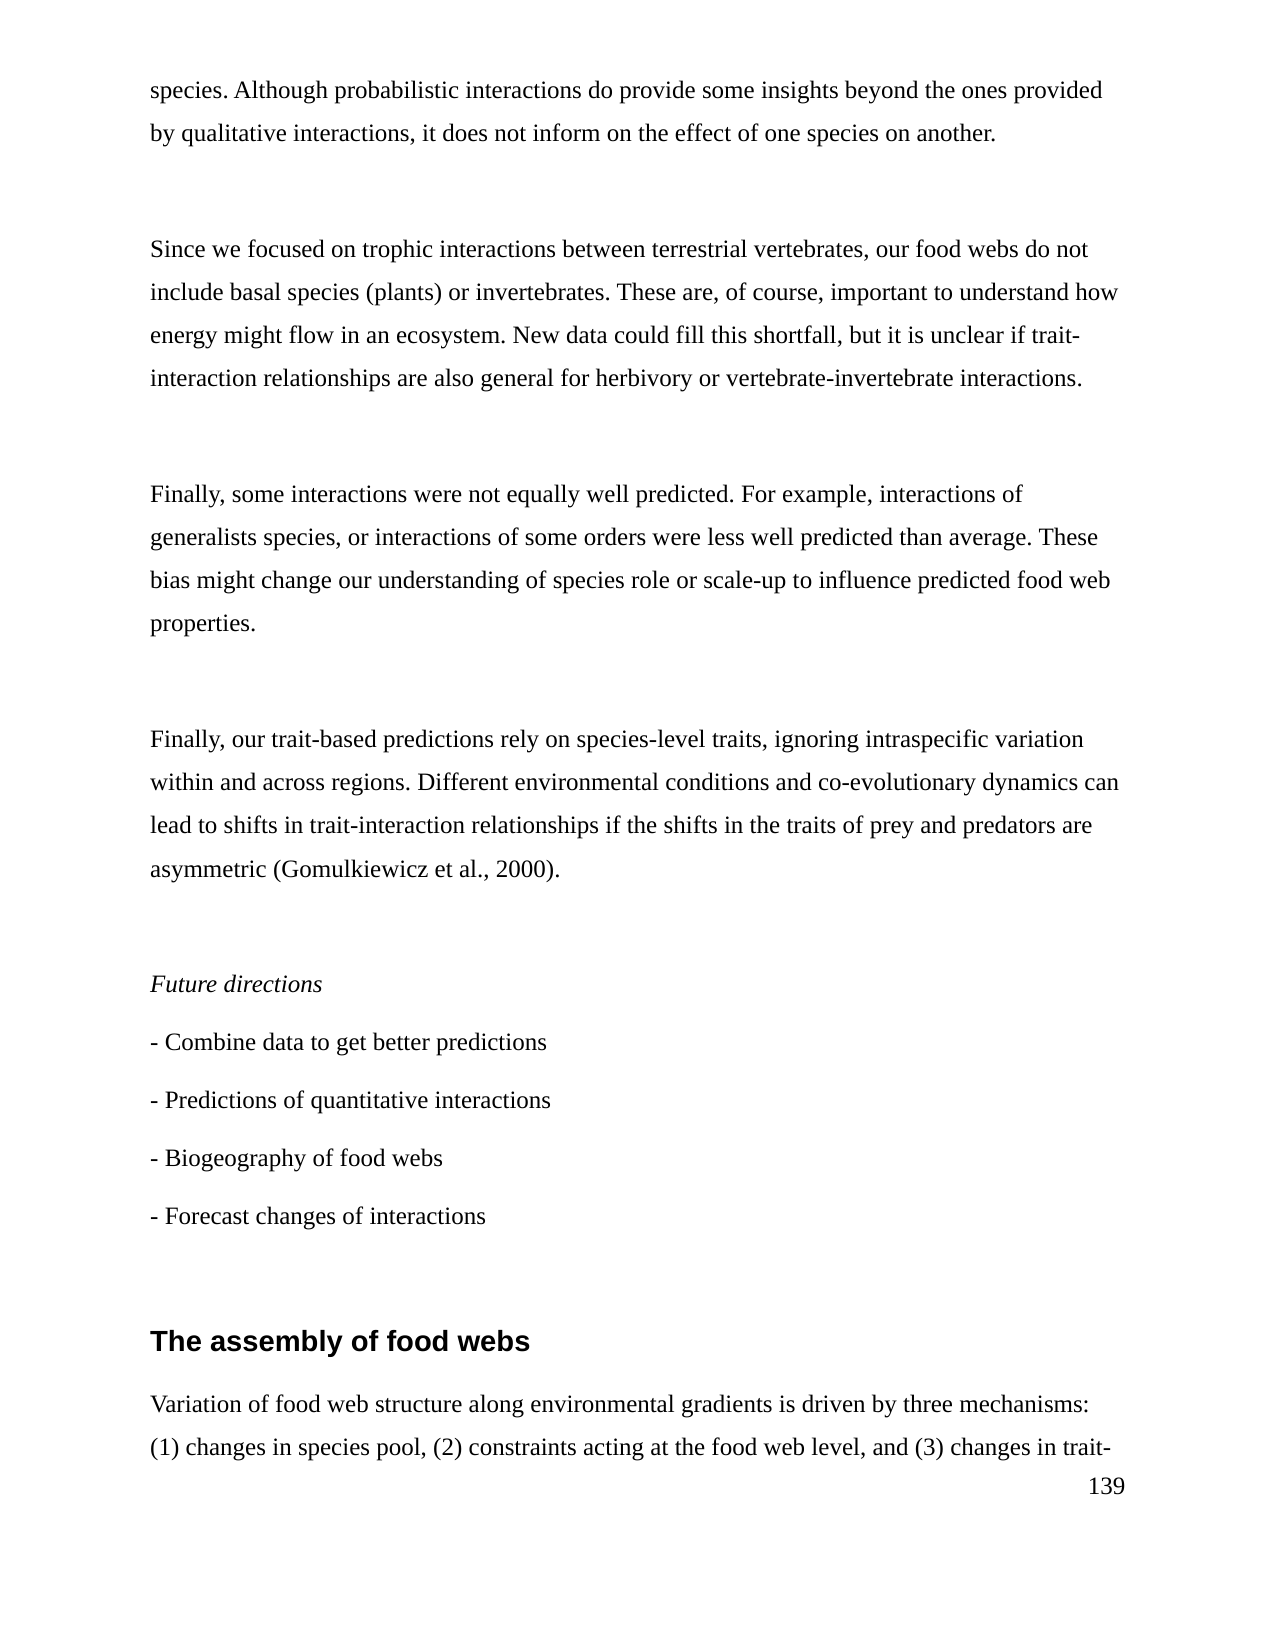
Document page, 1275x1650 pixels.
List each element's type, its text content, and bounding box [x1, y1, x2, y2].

text Finally, some interactions were not equally well predicted. For example, interactions of generalists species, or interactions of some orders were less well predicted than average. These bias might change our understanding of species role or scale-up to influence predicted food web properties. [150, 479, 1125, 637]
text Finally, our trait-based predictions rely on species-level traits, ignoring intraspecific variation within and across regions. Different environmental conditions and co-evolutionary dynamics can lead to shifts in trait-interaction relationships if the shifts in the traits of prey and predators are asymmetric (Gomulkiewicz et al., 2000). [150, 724, 1125, 882]
text Future directions [150, 969, 1125, 998]
text - Forecast changes of interactions [150, 1201, 1125, 1230]
text species. Although probabilistic interactions do provide some insights beyond the ones provided by qualitative interactions, it does not inform on the effect of one species on another. [150, 75, 1125, 147]
text Since we focused on trophic interactions between terrestrial vertebrates, our food webs do not include basal species (plants) or invertebrates. These are, of course, important to understand how energy might flow in an ecosystem. New data could fill this shortfall, but it is unclear if trait-interaction relationships are also general for herbivory or vertebrate-invertebrate interactions. [150, 234, 1125, 392]
subtitle The assembly of food webs [150, 1324, 1125, 1358]
text - Biogeography of food webs [150, 1143, 1125, 1172]
text - Combine data to get better predictions [150, 1027, 1125, 1056]
text - Predictions of quantitative interactions [150, 1085, 1125, 1114]
text Variation of food web structure along environmental gradients is driven by three mechanisms: (1) changes in species pool, (2) constraints acting at the food web level, and (3) changes in trait- [150, 1389, 1125, 1461]
